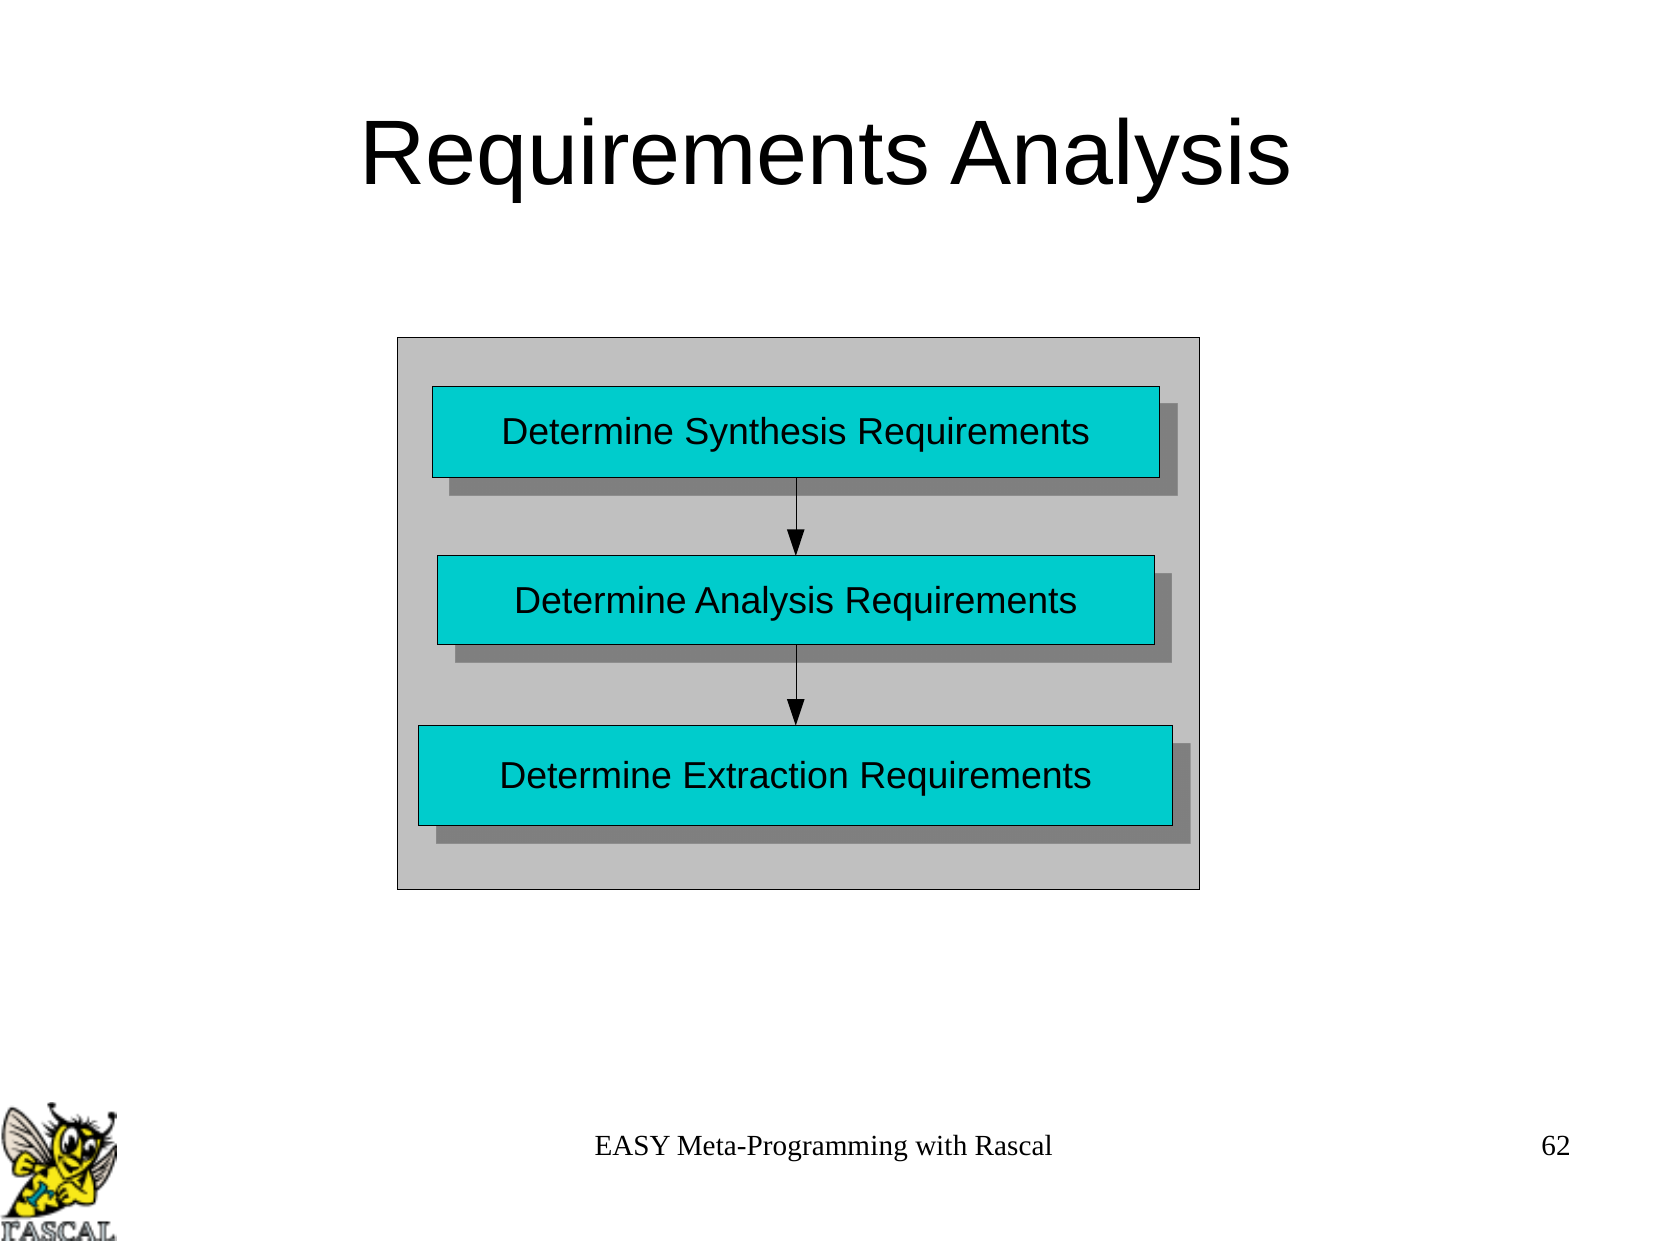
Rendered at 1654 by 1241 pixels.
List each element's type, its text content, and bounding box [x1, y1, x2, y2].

text_box Determine Synthesis Requirements [432, 386, 1160, 478]
text_box [397, 337, 1200, 890]
title Requirements Analysis [82, 56, 1571, 250]
picture [0, 1102, 117, 1241]
text_box Determine Extraction Requirements [418, 725, 1173, 826]
text_box Determine Analysis Requirements [437, 555, 1155, 645]
